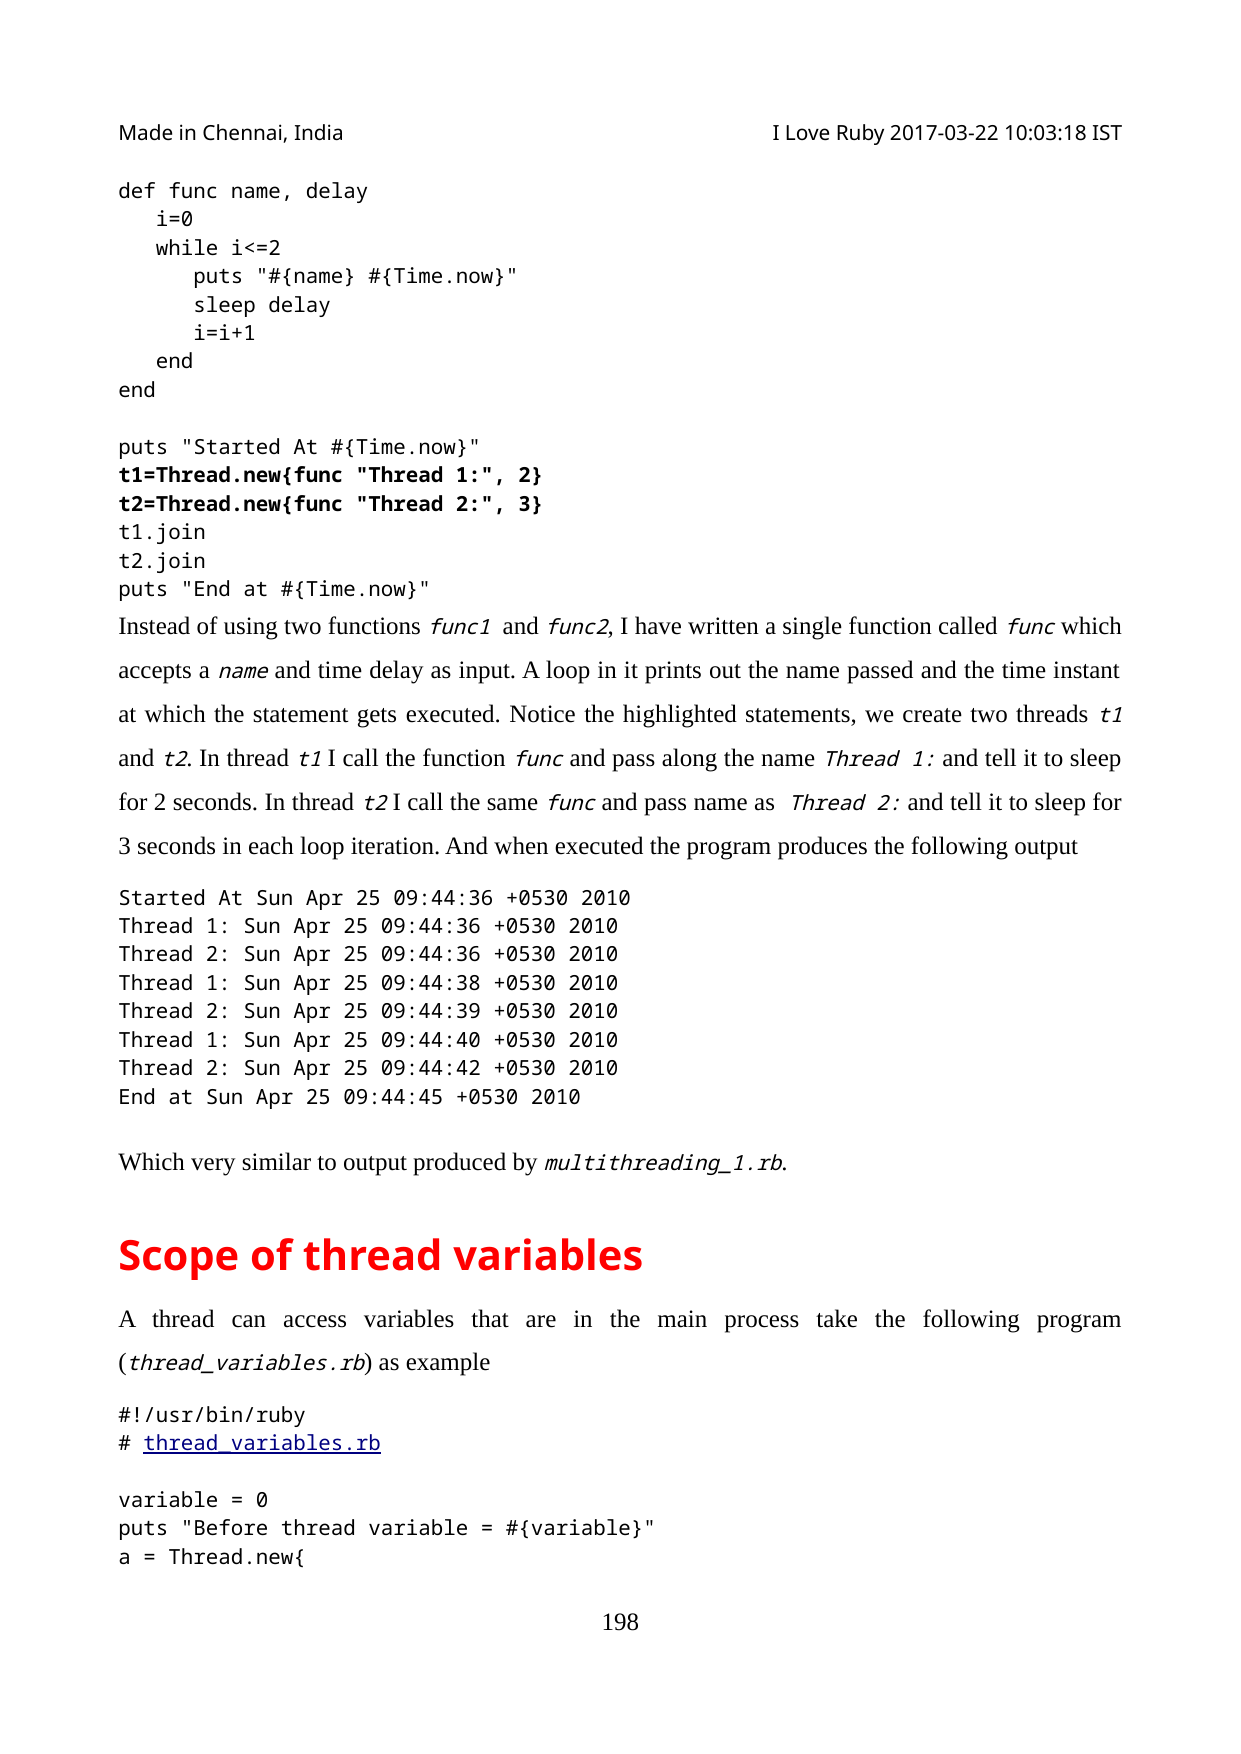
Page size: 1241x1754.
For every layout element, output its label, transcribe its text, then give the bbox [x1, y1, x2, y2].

text t2=Thread.new{func "Thread 2:", 3} [118, 489, 1122, 517]
subtitle Scope of thread variables [118, 1226, 1122, 1282]
text def func name, delay [118, 176, 1122, 204]
text A thread can access variables that are in the main process take the following program (thread_variables.rb) as example [118, 1304, 1122, 1376]
text puts "#{name} #{Time.now}" [118, 261, 1122, 290]
text i=0 [118, 204, 1122, 233]
text t2.join [118, 546, 1122, 574]
text Which very similar to output produced by multithreading_1.rb. [118, 1147, 1122, 1177]
text Thread 1: Sun Apr 25 09:44:38 +0530 2010 [118, 968, 1122, 996]
text # thread_variables.rb [118, 1428, 1122, 1457]
text #!/usr/bin/ruby [118, 1400, 1122, 1428]
text t1=Thread.new{func "Thread 1:", 2} [118, 460, 1122, 489]
text variable = 0 [118, 1485, 1122, 1513]
text Thread 1: Sun Apr 25 09:44:36 +0530 2010 [118, 911, 1122, 939]
text Thread 2: Sun Apr 25 09:44:39 +0530 2010 [118, 996, 1122, 1025]
text a = Thread.new{ [118, 1542, 1122, 1570]
text t1.join [118, 517, 1122, 546]
text puts "Before thread variable = #{variable}" [118, 1513, 1122, 1542]
text end [118, 375, 1122, 403]
text i=i+1 [118, 318, 1122, 347]
text end [118, 347, 1122, 375]
text puts "End at #{Time.now}" [118, 574, 1122, 603]
text sleep delay [118, 290, 1122, 318]
text Started At Sun Apr 25 09:44:36 +0530 2010 [118, 883, 1122, 911]
text Thread 2: Sun Apr 25 09:44:36 +0530 2010 [118, 939, 1122, 968]
text Instead of using two functions func1 and func2, I have written a single function called func which accepts a name and time delay as input. A loop in it prints out the name passed and the time instant at which the statement gets executed. Notice the highlighted statements, we create two threads t1 and t2. In thread t1 I call the function func and pass along the name Thread 1: and tell it to sleep for 2 seconds. In thread t2 I call the same func and pass name as Thread 2: and tell it to sleep for 3 seconds in each loop iteration. And when executed the program produces the following output [118, 611, 1122, 859]
text puts "Started At #{Time.now}" [118, 432, 1122, 460]
text Thread 1: Sun Apr 25 09:44:40 +0530 2010 [118, 1025, 1122, 1053]
text while i<=2 [118, 233, 1122, 261]
text End at Sun Apr 25 09:44:45 +0530 2010 [118, 1082, 1122, 1110]
text Thread 2: Sun Apr 25 09:44:42 +0530 2010 [118, 1053, 1122, 1082]
